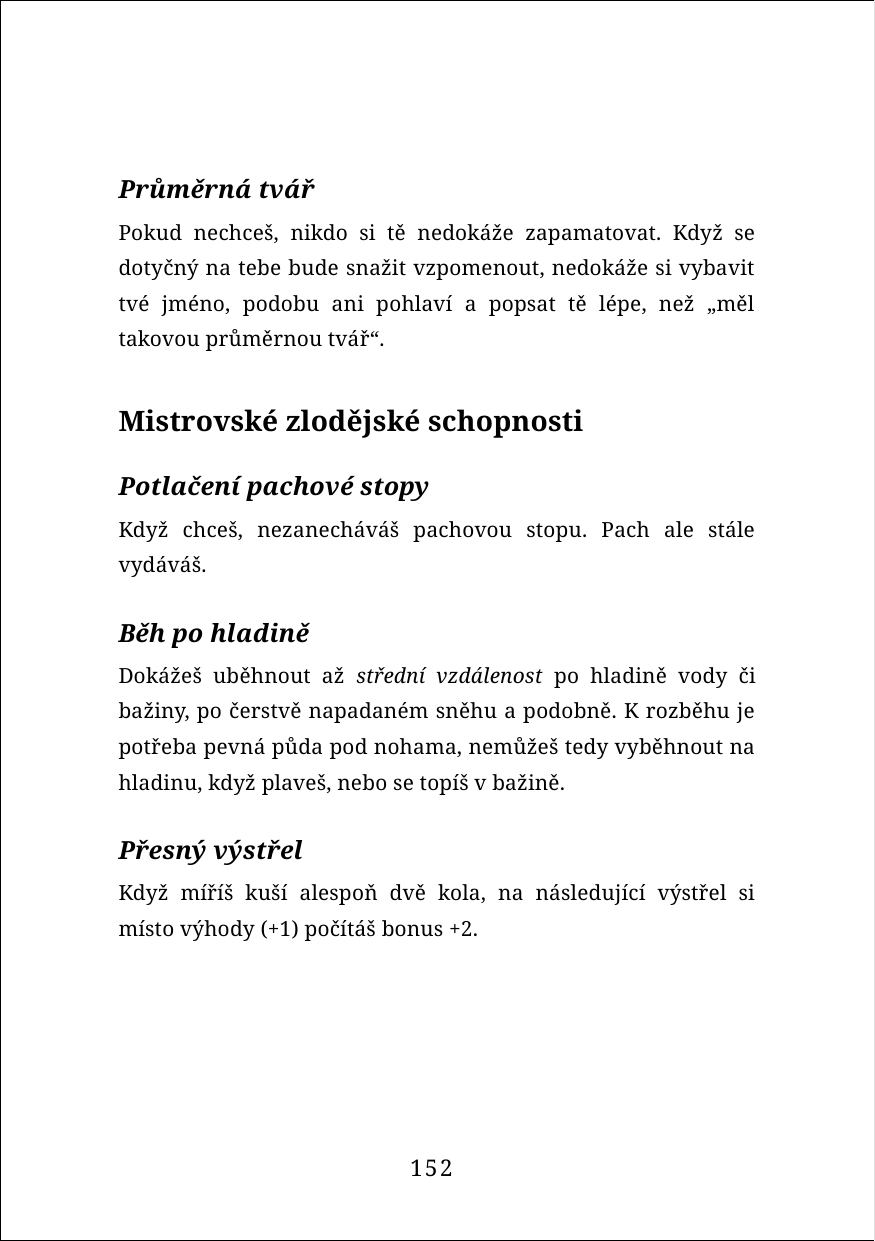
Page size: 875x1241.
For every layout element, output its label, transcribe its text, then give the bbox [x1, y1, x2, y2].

text Když míříš kuší alespoň dvě kola, na následující výstřel si místo výhody (+1) počítáš bonus +2. [118, 878, 756, 942]
text Pokud nechceš, nikdo si tě nedokáže zapamatovat. Když se dotyčný na tebe bude snažit vzpomenout, nedokáže si vybavit tvé jméno, podobu ani pohlaví a popsat tě lépe, než „měl takovou průměrnou tvář“. [118, 218, 756, 353]
subtitle Průměrná tvář [118, 172, 756, 206]
subtitle Mistrovské zlodějské schopnosti [118, 401, 756, 439]
text Dokážeš uběhnout až střední vzdálenost po hladině vody či bažiny, po čerstvě napadaném sněhu a podobně. K rozběhu je potřeba pevná půda pod nohama, nemůžeš tedy vyběhnout na hladinu, když plaveš, nebo se topíš v bažině. [118, 661, 756, 796]
subtitle Běh po hladině [118, 615, 756, 649]
subtitle Potlačení pachové stopy [118, 469, 756, 503]
subtitle Přesný výstřel [118, 833, 756, 867]
text Když chceš, nezanecháváš pachovou stopu. Pach ale stále vydáváš. [118, 515, 756, 579]
